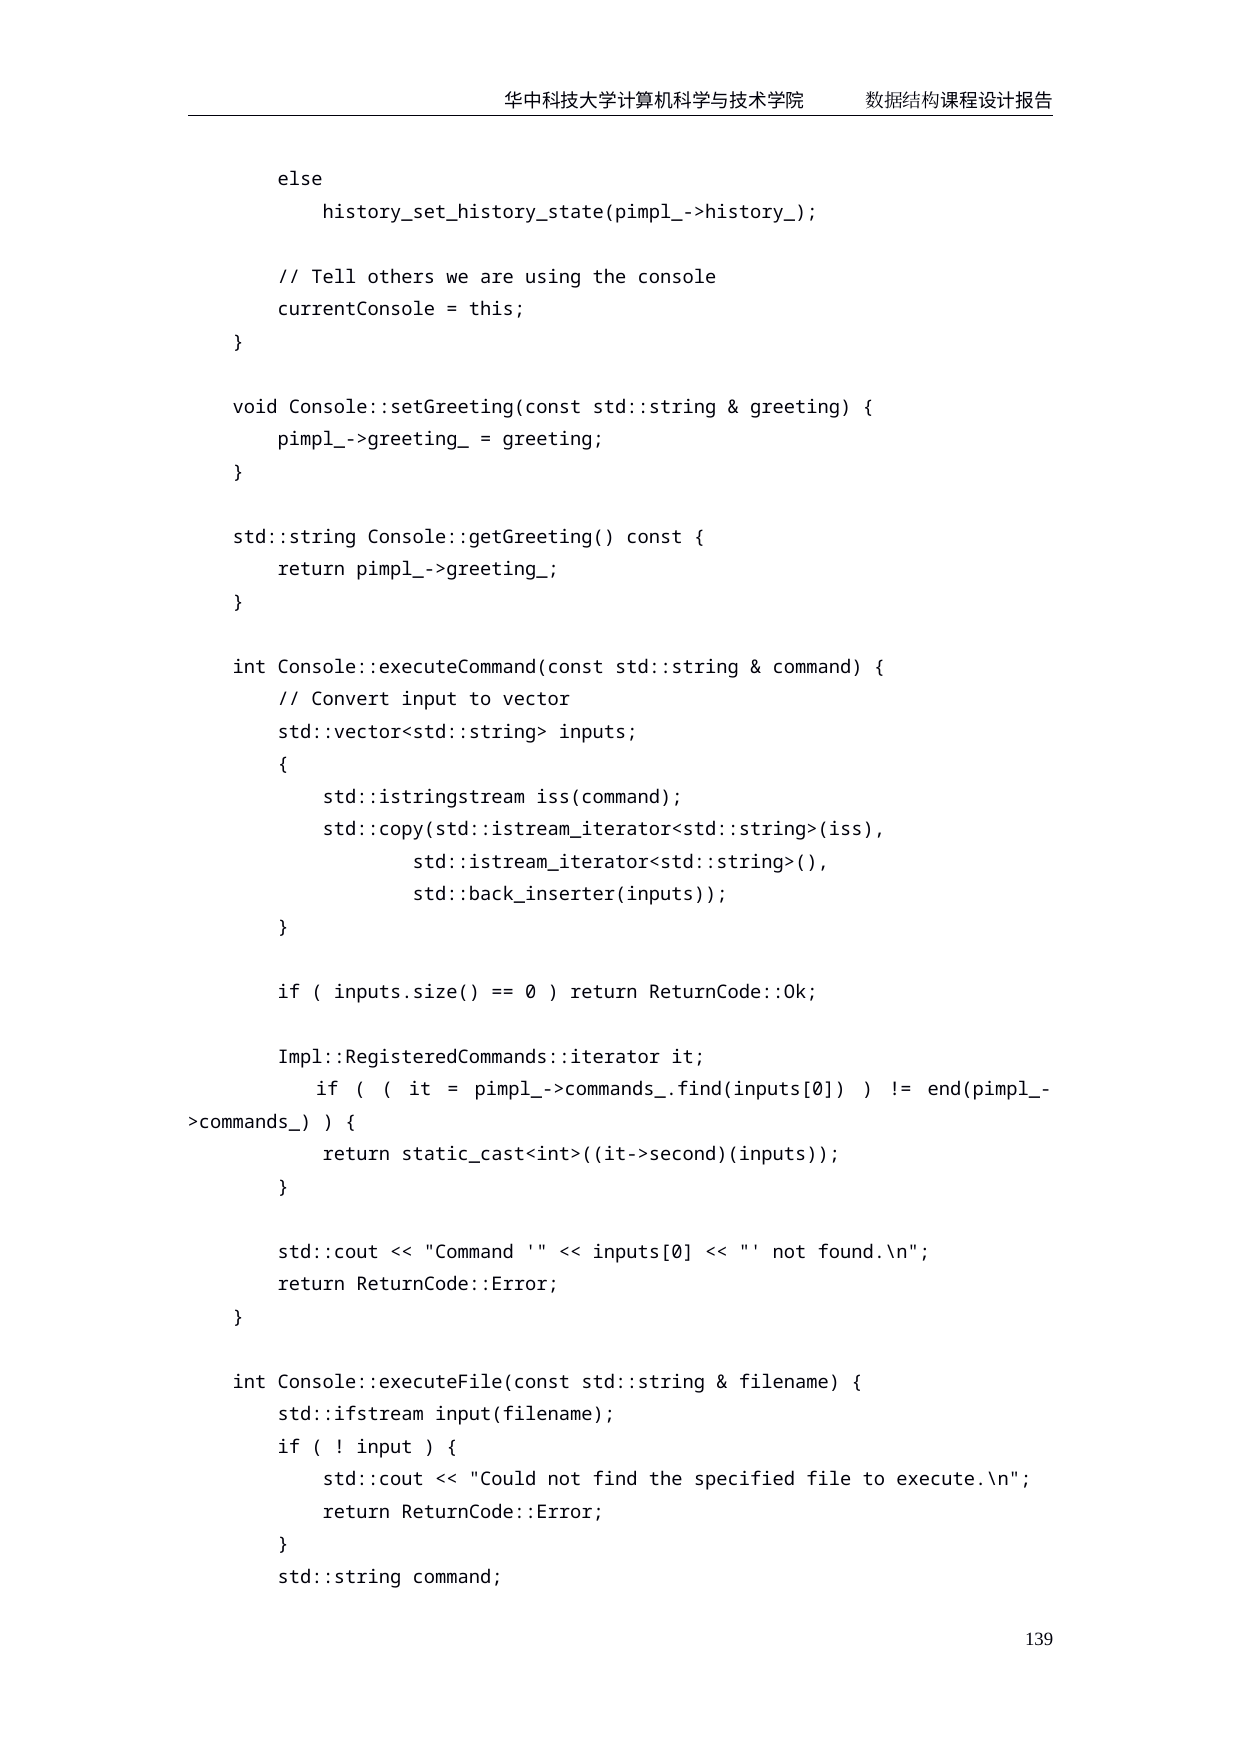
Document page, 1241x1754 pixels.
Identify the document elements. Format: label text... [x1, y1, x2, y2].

text return pimpl_->greeting_; [187, 552, 1053, 584]
text } [187, 584, 1053, 617]
text } [187, 324, 1053, 357]
text std::cout << "Could not find the specified file to execute.\n"; [187, 1462, 1053, 1494]
text int Console::executeCommand(const std::string & command) { [187, 649, 1053, 682]
text if ( inputs.size() == 0 ) return ReturnCode::Ok; [187, 974, 1053, 1007]
text } [187, 1299, 1053, 1332]
text } [187, 1169, 1053, 1202]
text std::ifstream input(filename); [187, 1397, 1053, 1429]
text } [187, 1527, 1053, 1559]
text int Console::executeFile(const std::string & filename) { [187, 1364, 1053, 1397]
text else [187, 162, 1053, 194]
text return ReturnCode::Error; [187, 1494, 1053, 1527]
text std::copy(std::istream_iterator<std::string>(iss), [187, 812, 1053, 844]
text std::string command; [187, 1559, 1053, 1592]
text pimpl_->greeting_ = greeting; [187, 422, 1053, 454]
text std::vector<std::string> inputs; [187, 714, 1053, 747]
text } [187, 454, 1053, 487]
text std::back_inserter(inputs)); [187, 877, 1053, 909]
text return static_cast<int>((it->second)(inputs)); [187, 1137, 1053, 1169]
text std::istringstream iss(command); [187, 779, 1053, 812]
text std::istream_iterator<std::string>(), [187, 844, 1053, 877]
text std::string Console::getGreeting() const { [187, 519, 1053, 552]
text history_set_history_state(pimpl_->history_); [187, 194, 1053, 227]
text currentConsole = this; [187, 292, 1053, 324]
text { [187, 747, 1053, 779]
text if ( ! input ) { [187, 1429, 1053, 1462]
text std::cout << "Command '" << inputs[0] << "' not found.\n"; [187, 1234, 1053, 1267]
text } [187, 909, 1053, 942]
text Impl::RegisteredCommands::iterator it; [187, 1039, 1053, 1072]
text // Convert input to vector [187, 682, 1053, 714]
text void Console::setGreeting(const std::string & greeting) { [187, 389, 1053, 422]
text // Tell others we are using the console [187, 259, 1053, 292]
text return ReturnCode::Error; [187, 1267, 1053, 1299]
text if ( ( it = pimpl_->commands_.find(inputs[0]) ) != end(pimpl_->commands_) ) { [187, 1072, 1053, 1137]
